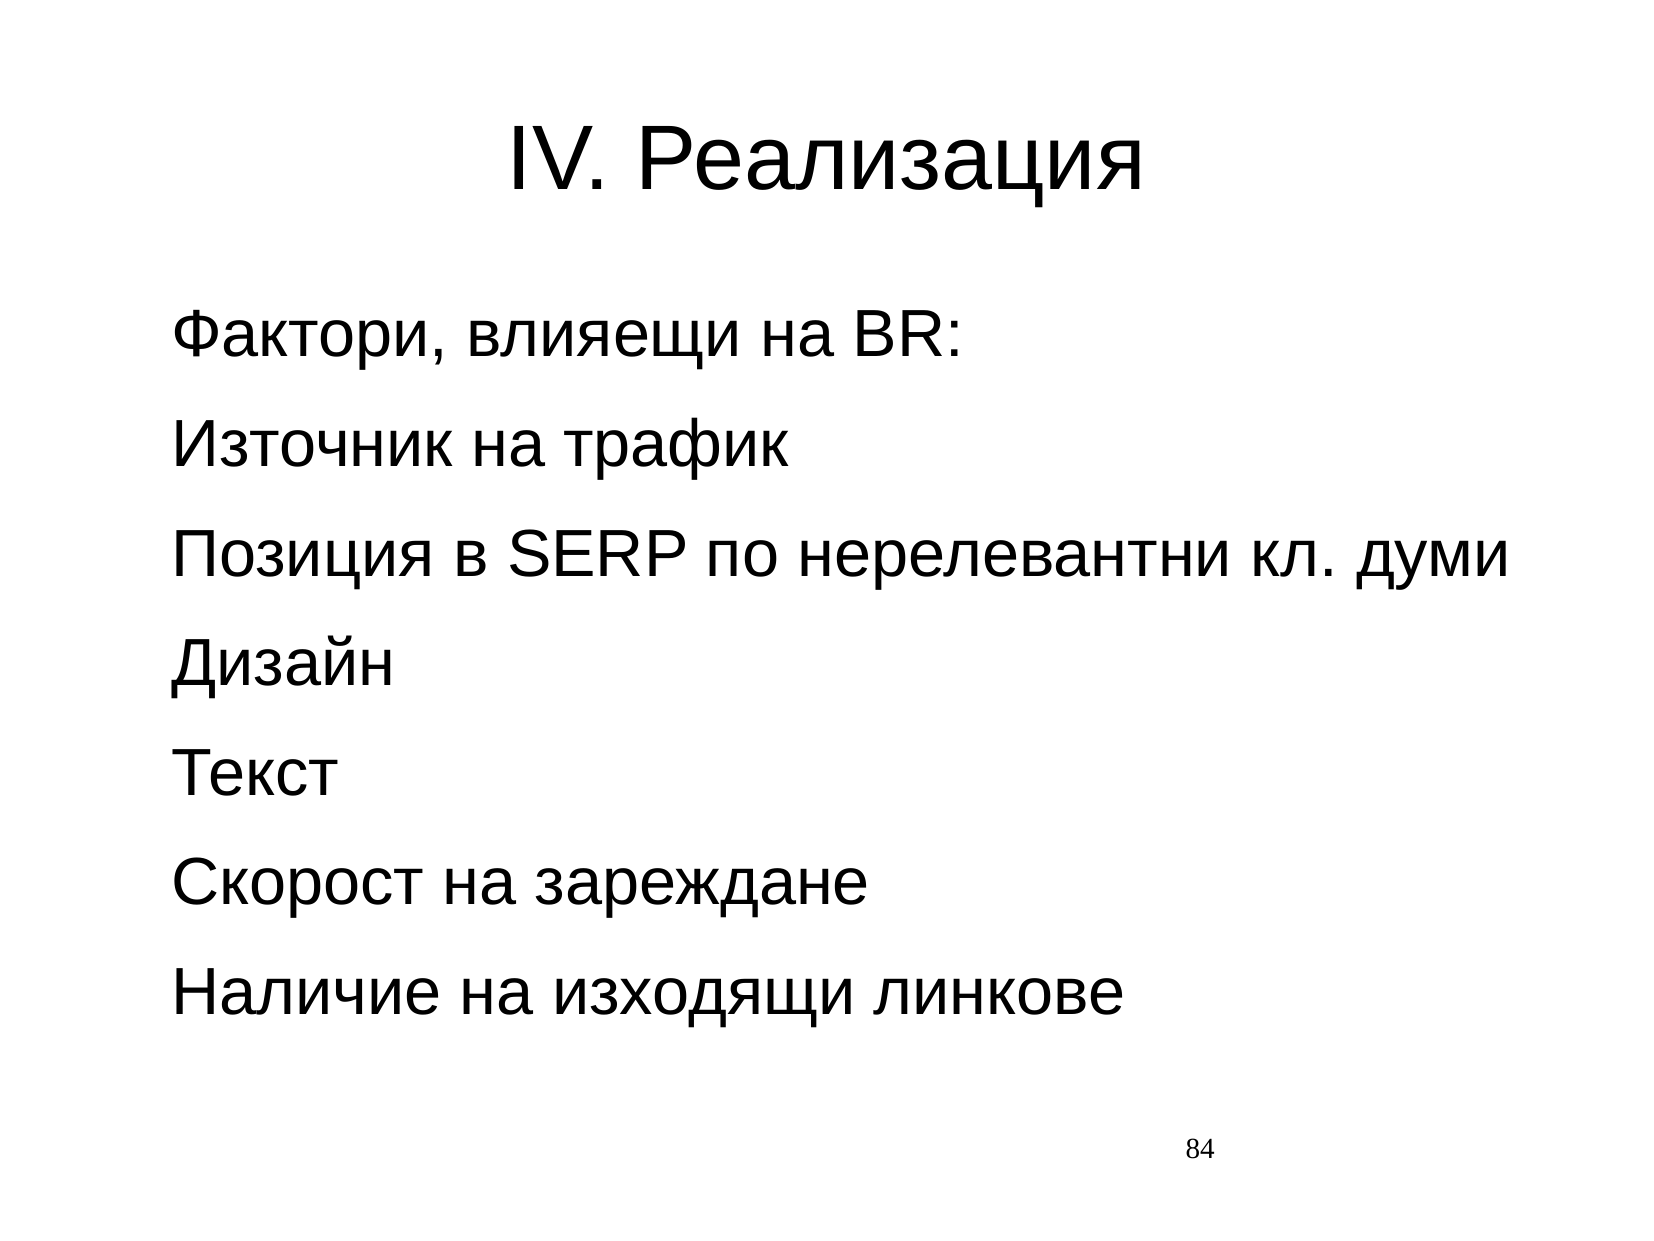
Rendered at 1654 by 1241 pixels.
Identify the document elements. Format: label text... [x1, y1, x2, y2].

list Фактори, влияещи на BR: Източник на трафик Позиция в SERP по нерелевантни кл. думи Дизайн Текст Скорост на зареждане Наличие на изходящи линкове [82, 290, 1571, 1109]
text_box [1185, 1129, 1571, 1216]
title IV. Реализация [82, 49, 1571, 257]
